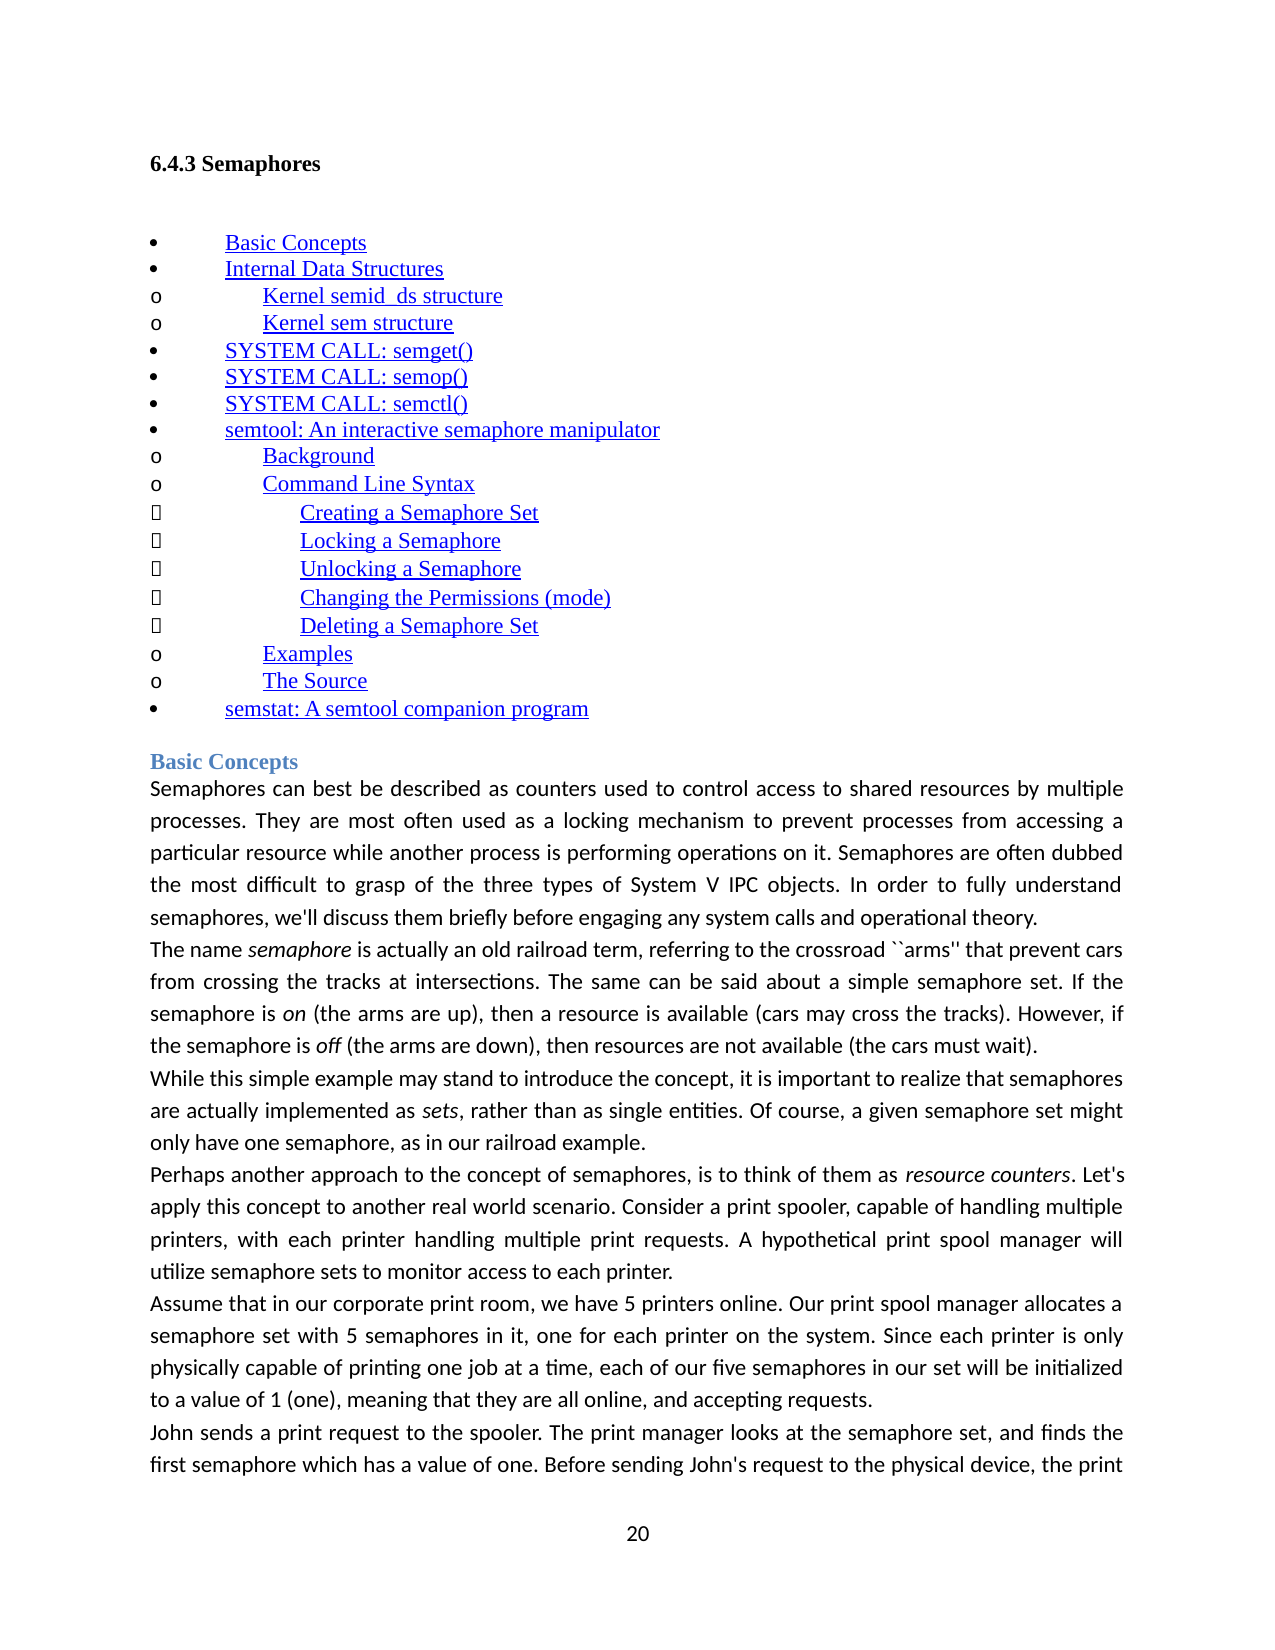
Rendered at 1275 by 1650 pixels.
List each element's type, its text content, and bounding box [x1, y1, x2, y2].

text Semaphores can best be described as counters used to control access to shared resources by multiple processes. They are most often used as a locking mechanism to prevent processes from accessing a particular resource while another process is performing operations on it. Semaphores are often dubbed the most difficult to grasp of the three types of System V IPC objects. In order to fully understand semaphores, we'll discuss them briefly before engaging any system calls and operational theory. [150, 774, 1125, 931]
list Internal Data Structures [150, 255, 1125, 282]
list Command Line Syntax [150, 470, 1125, 498]
list SYSTEM CALL: semop() [150, 363, 1125, 390]
subtitle Basic Concepts [150, 748, 1125, 774]
text The name semaphore is actually an old railroad term, referring to the crossroad ``arms'' that prevent cars from crossing the tracks at intersections. The same can be said about a simple semaphore set. If the semaphore is on (the arms are up), then a resource is available (cars may cross the tracks). However, if the semaphore is off (the arms are down), then resources are not available (the cars must wait). [150, 935, 1125, 1059]
text Assume that in our corporate print room, we have 5 printers online. Our print spool manager allocates a semaphore set with 5 semaphores in it, one for each printer on the system. Since each printer is only physically capable of printing one job at a time, each of our five semaphores in our set will be initialized to a value of 1 (one), meaning that they are all online, and accepting requests. [150, 1289, 1125, 1414]
list SYSTEM CALL: semget() [150, 337, 1125, 363]
text 6.4.3 Semaphores [150, 150, 1125, 176]
text Perhaps another approach to the concept of semaphores, is to think of them as resource counters. Let's apply this concept to another real world scenario. Consider a print spooler, capable of handling multiple printers, with each printer handling multiple print requests. A hypothetical print spool manager will utilize semaphore sets to monitor access to each printer. [150, 1160, 1125, 1285]
list Creating a Semaphore Set [150, 498, 1125, 526]
list Locking a Semaphore [150, 526, 1125, 554]
list Background [150, 442, 1125, 470]
text While this simple example may stand to introduce the concept, it is important to realize that semaphores are actually implemented as sets, rather than as single entities. Of course, a given semaphore set might only have one semaphore, as in our railroad example. [150, 1064, 1125, 1156]
list semstat: A semtool companion program [150, 695, 1125, 721]
list Unlocking a Semaphore [150, 554, 1125, 583]
list Deleting a Semaphore Set [150, 611, 1125, 640]
list SYSTEM CALL: semctl() [150, 390, 1125, 416]
list Kernel sem structure [150, 309, 1125, 337]
list Examples [150, 640, 1125, 667]
list The Source [150, 667, 1125, 695]
list semtool: An interactive semaphore manipulator [150, 416, 1125, 442]
list Changing the Permissions (mode) [150, 583, 1125, 611]
list Basic Concepts [150, 229, 1125, 255]
list Kernel semid_ds structure [150, 282, 1125, 309]
text John sends a print request to the spooler. The print manager looks at the semaphore set, and finds the first semaphore which has a value of one. Before sending John's request to the physical device, the print [150, 1418, 1125, 1478]
